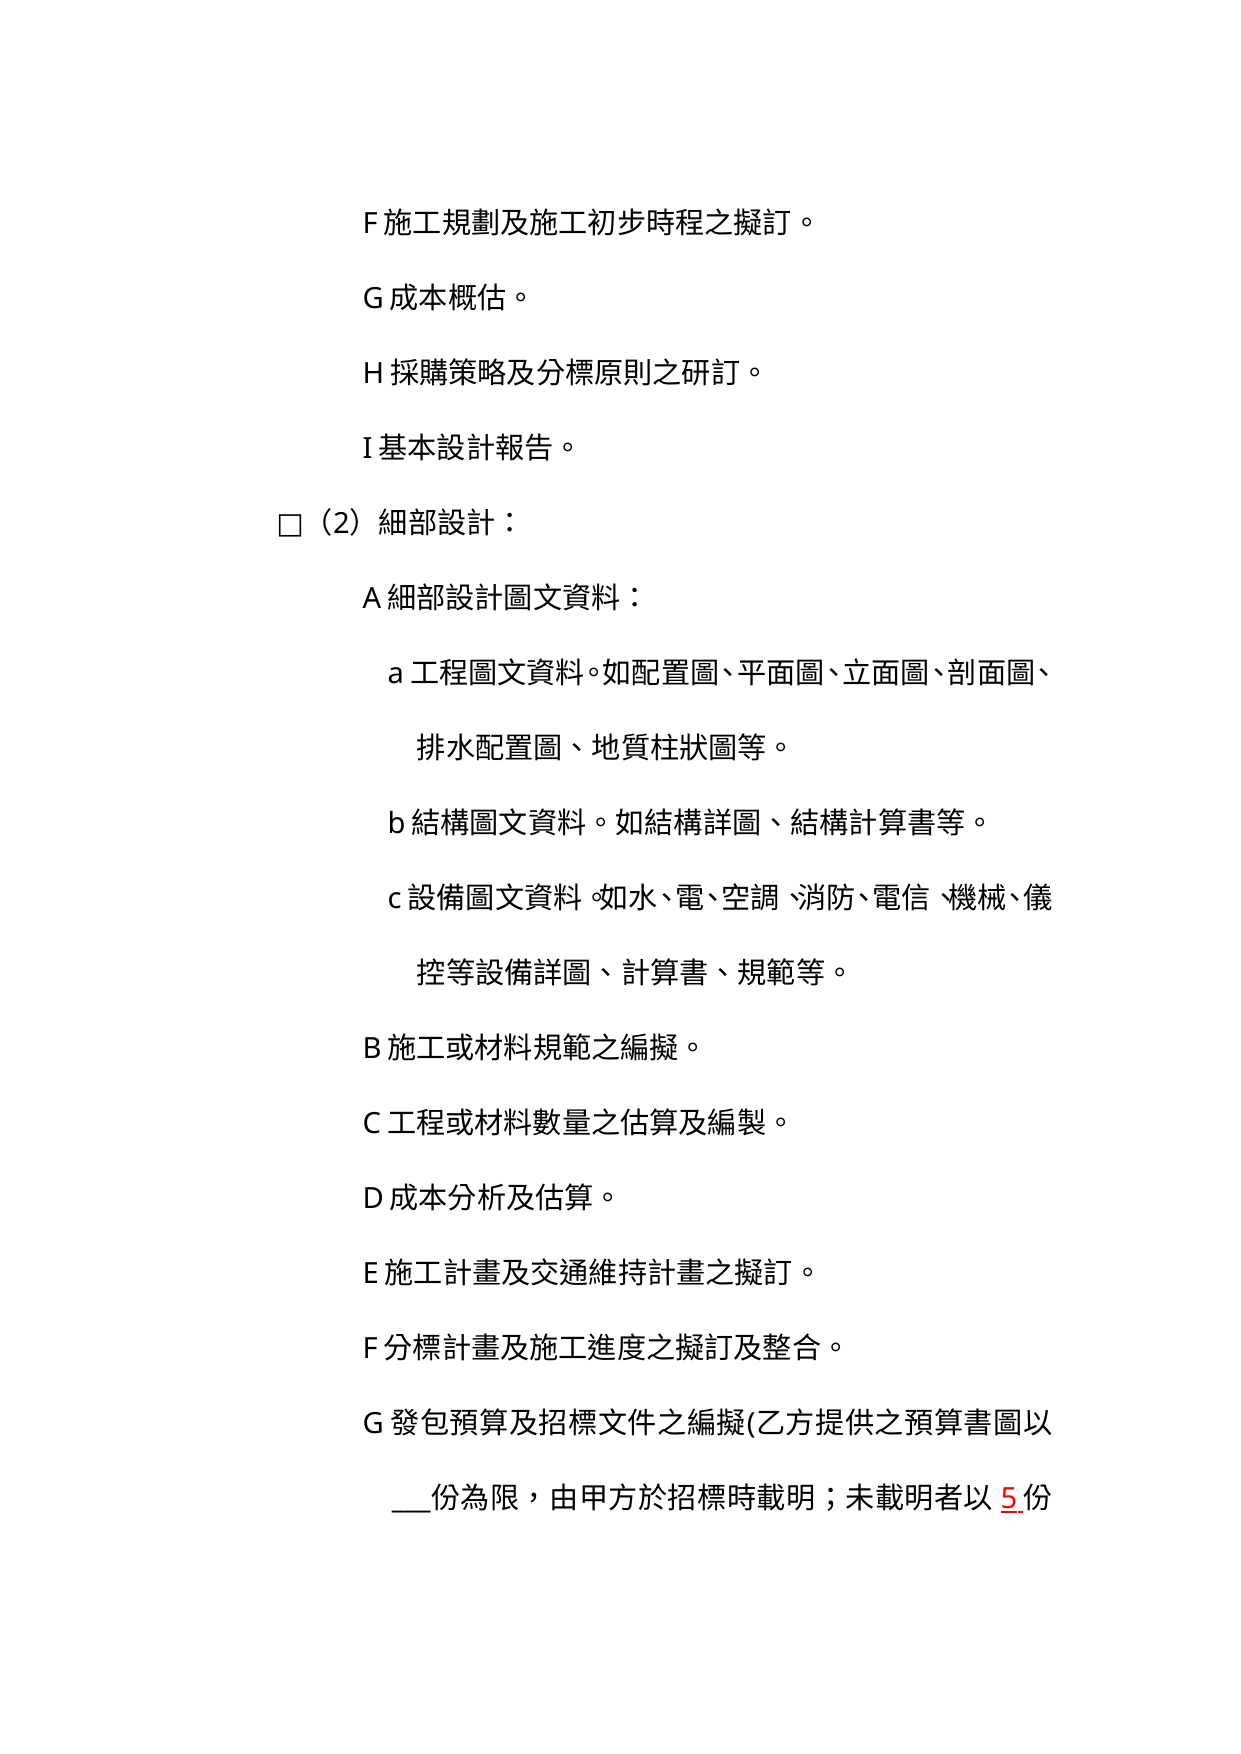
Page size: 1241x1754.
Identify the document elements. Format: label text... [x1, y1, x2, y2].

text H採購策略及分標原則之研訂。 [362, 333, 1053, 408]
text G成本概估。 [362, 258, 1053, 333]
text b結構圖文資料。如結構詳圖、結構計算書等。 [387, 783, 1053, 858]
text C工程或材料數量之估算及編製。 [362, 1083, 1053, 1158]
text E施工計畫及交通維持計畫之擬訂。 [362, 1233, 1053, 1308]
text a工程圖文資料。如配置圖、平面圖、立面圖、剖面圖、排水配置圖、地質柱狀圖等。 [387, 633, 1053, 783]
text A細部設計圖文資料： [362, 558, 1053, 633]
text F分標計畫及施工進度之擬訂及整合。 [362, 1308, 1053, 1383]
text B施工或材料規範之編擬。 [362, 1008, 1053, 1083]
text G發包預算及招標文件之編擬(乙方提供之預算書圖以___份為限，由甲方於招標時載明；未載明者以5份 [362, 1383, 1053, 1533]
text D成本分析及估算。 [362, 1158, 1053, 1233]
text I基本設計報告。 [362, 408, 1053, 483]
text F施工規劃及施工初步時程之擬訂。 [362, 183, 1053, 258]
text c設備圖文資料。如水、電、空調、消防、電信、機械、儀控等設備詳圖、計算書、規範等。 [387, 858, 1053, 1008]
text □（2）細部設計： [276, 483, 1053, 558]
